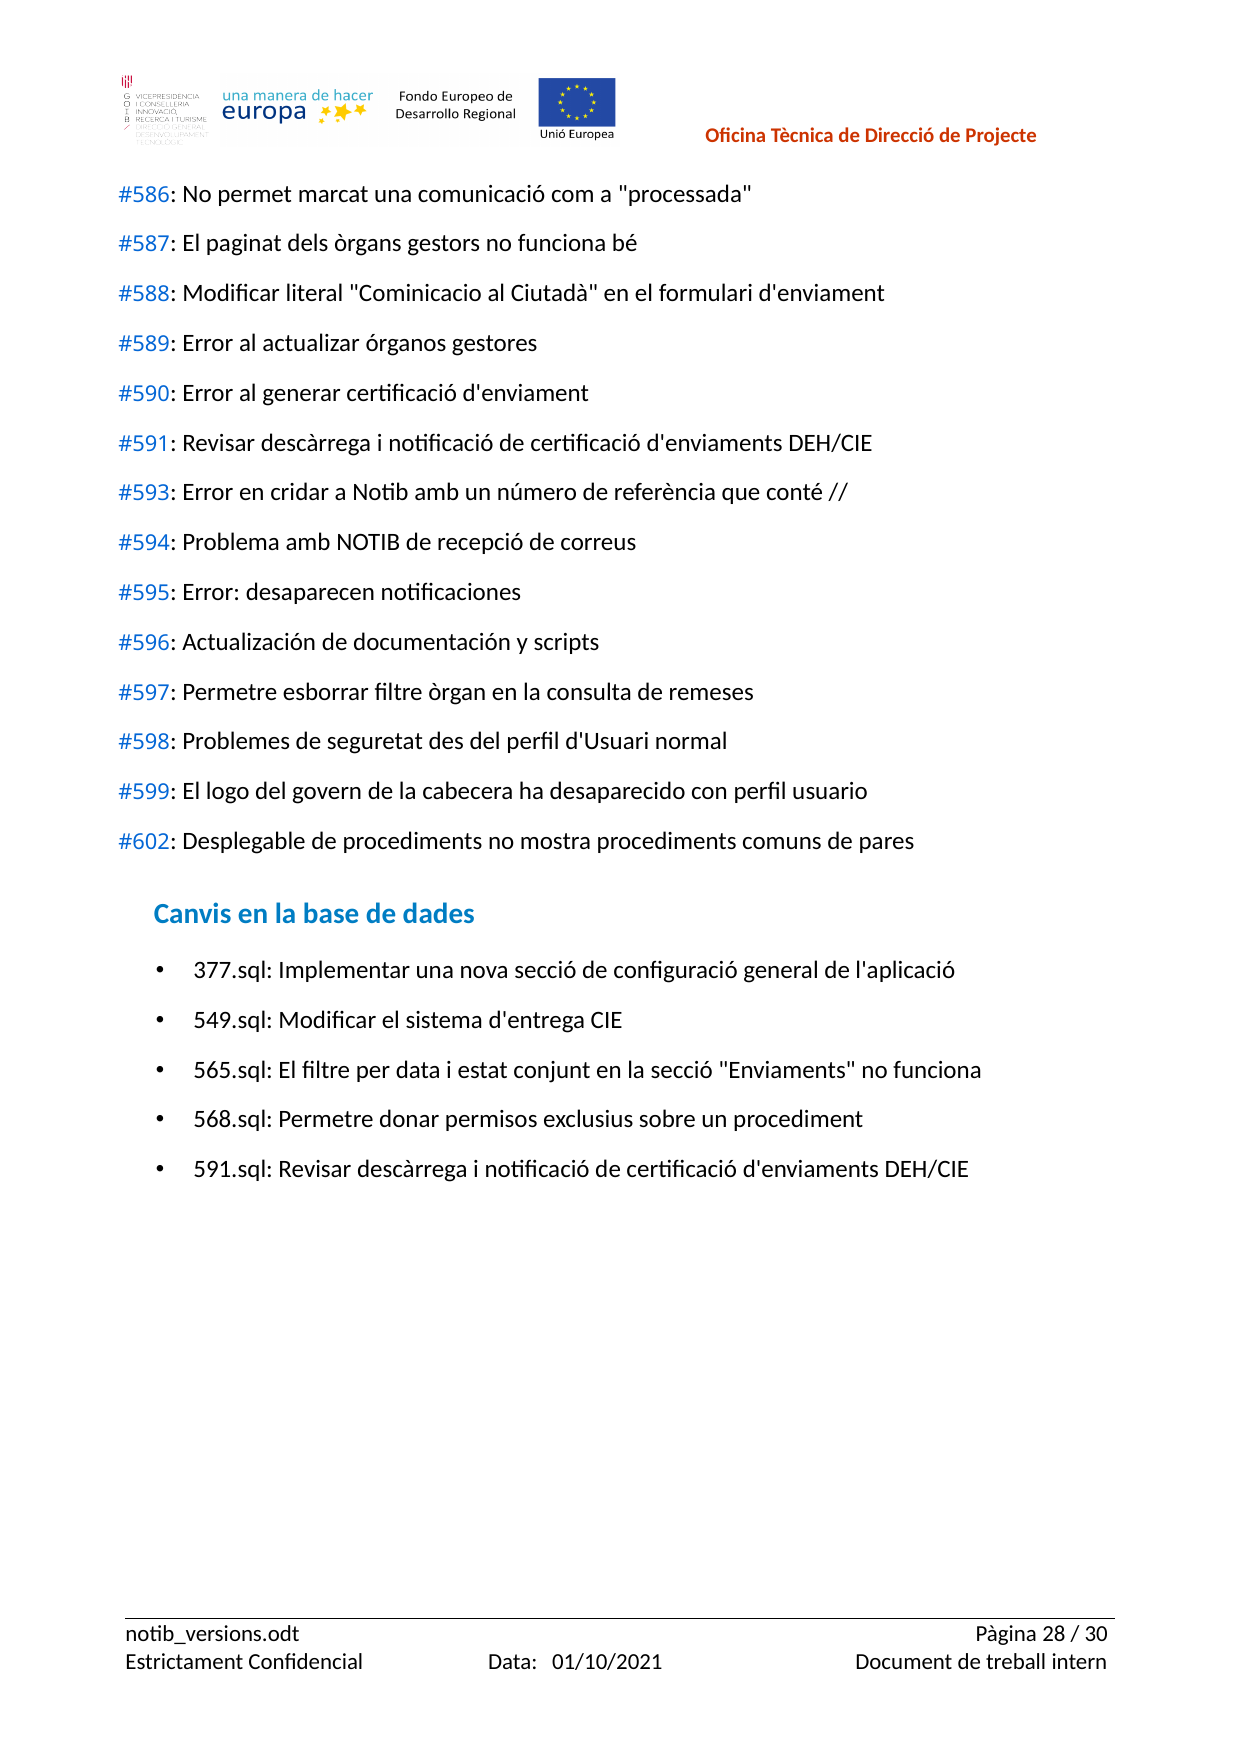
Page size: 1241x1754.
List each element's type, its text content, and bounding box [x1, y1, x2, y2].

list 377.sql: Implementar una nova secció de configuració general de l'aplicació [156, 955, 1122, 985]
text #594: Problema amb NOTIB de recepció de correus [118, 526, 1122, 557]
list 565.sql: El filtre per data i estat conjunt en la secció "Enviaments" no funciona [156, 1054, 1122, 1084]
text #589: Error al actualizar órganos gestores [118, 327, 1122, 358]
picture [219, 73, 621, 147]
text #602: Desplegable de procediments no mostra procediments comuns de pares [118, 825, 1122, 856]
text #598: Problemes de seguretat des del perfil d'Usuari normal [118, 725, 1122, 756]
text #590: Error al generar certificació d'enviament [118, 377, 1122, 407]
text #599: El logo del govern de la cabecera ha desaparecido con perfil usuario [118, 775, 1122, 806]
picture [118, 73, 213, 147]
subtitle Canvis en la base de dades [153, 895, 1122, 931]
text #586: No permet marcat una comunicació com a "processada" [118, 178, 1122, 208]
text #595: Error: desaparecen notificaciones [118, 576, 1122, 607]
text #597: Permetre esborrar filtre òrgan en la consulta de remeses [118, 676, 1122, 706]
text #588: Modificar literal "Cominicacio al Ciutadà" en el formulari d'enviament [118, 277, 1122, 308]
list 568.sql: Permetre donar permisos exclusius sobre un procediment [156, 1103, 1122, 1134]
text #596: Actualización de documentación y scripts [118, 626, 1122, 656]
text #587: El paginat dels òrgans gestors no funciona bé [118, 227, 1122, 258]
list 591.sql: Revisar descàrrega i notificació de certificació d'enviaments DEH/CIE [156, 1153, 1122, 1183]
list 549.sql: Modificar el sistema d'entrega CIE [156, 1004, 1122, 1035]
text #593: Error en cridar a Notib amb un número de referència que conté // [118, 476, 1122, 507]
text #591: Revisar descàrrega i notificació de certificació d'enviaments DEH/CIE [118, 427, 1122, 457]
